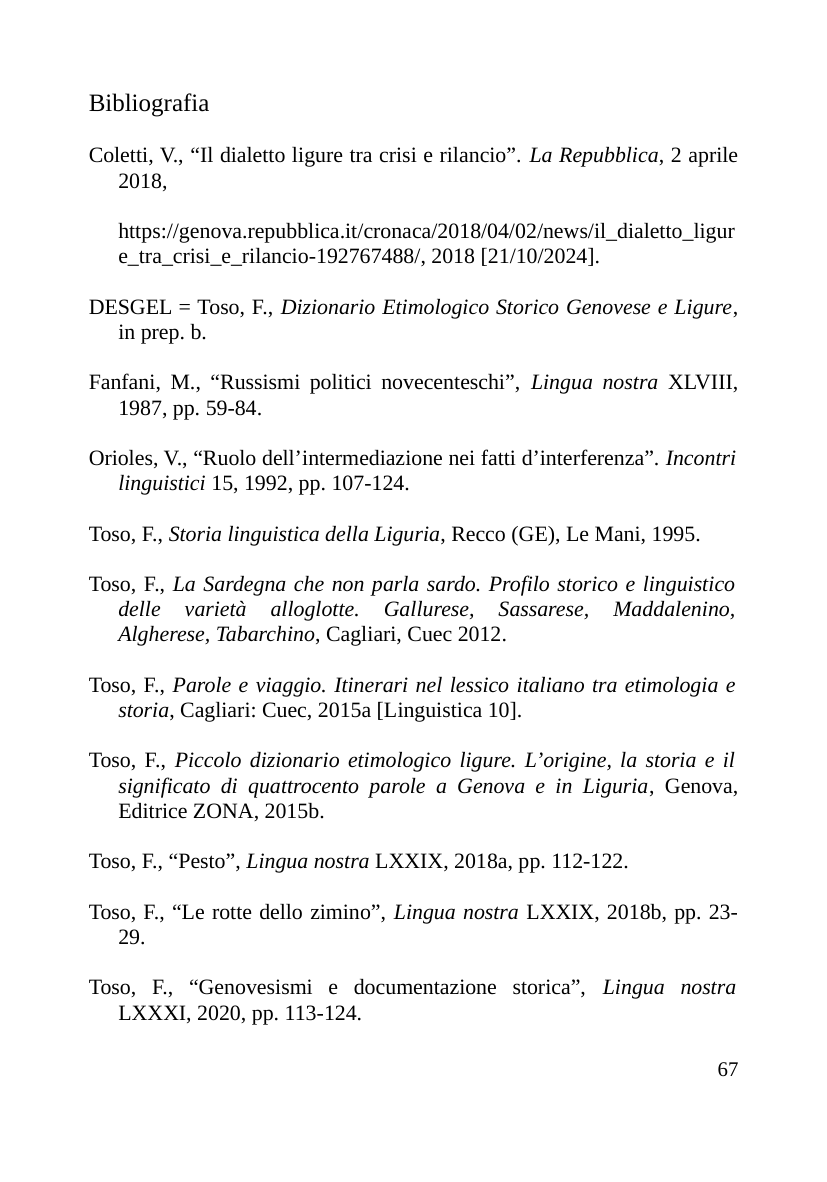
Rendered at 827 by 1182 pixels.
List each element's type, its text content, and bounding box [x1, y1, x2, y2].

text Toso, F., Piccolo dizionario etimologico ligure. L’origine, la storia e il significato di quattrocento parole a Genova e in Liguria, Genova, Editrice Zona, 2015b. [88, 747, 738, 823]
text Toso, F., Parole e viaggio. Itinerari nel lessico italiano tra etimologia e storia, Cagliari: Cuec, 2015a [Linguistica 10]. [88, 672, 738, 722]
text Coletti, V., “Il dialetto ligure tra crisi e rilancio”. La Repubblica, 2 aprile 2018, [88, 142, 738, 193]
text Toso, F., “Le rotte dello zimino”, Lingua nostra LXXIX, 2018b, pp. 23-29. [88, 899, 738, 949]
text Fanfani, M., “Russismi politici novecenteschi”, Lingua nostra XLVIII, 1987, pp. 59-84. [88, 369, 738, 420]
text https://genova.repubblica.it/cronaca/2018/04/02/news/il_dialetto_ligure_tra_crisi_e_rilancio-192767488/, 2018 [21/10/2024]. [88, 193, 738, 268]
text Toso, F., “Genovesismi e documentazione storica”, Lingua nostra LXXXI, 2020, pp. 113-124. [88, 974, 738, 1025]
text Bibliografia [88, 88, 738, 117]
text Toso, F., “Pesto”, Lingua nostra LXXIX, 2018a, pp. 112-122. [88, 848, 738, 873]
text Toso, F., Storia linguistica della Liguria, Recco (GE), Le Mani, 1995. [88, 521, 738, 546]
text DESGEL = Toso, F., Dizionario Etimologico Storico Genovese e Ligure, in prep. b. [88, 294, 738, 344]
text Toso, F., La Sardegna che non parla sardo. Profilo storico e linguistico delle varietà alloglotte. Gallurese, Sassarese, Maddalenino, Algherese, Tabarchino, Cagliari, Cuec 2012. [88, 571, 738, 647]
text Orioles, V., “Ruolo dell’intermediazione nei fatti d’interferenza”. Incontri linguistici 15, 1992, pp. 107-124. [88, 445, 738, 495]
